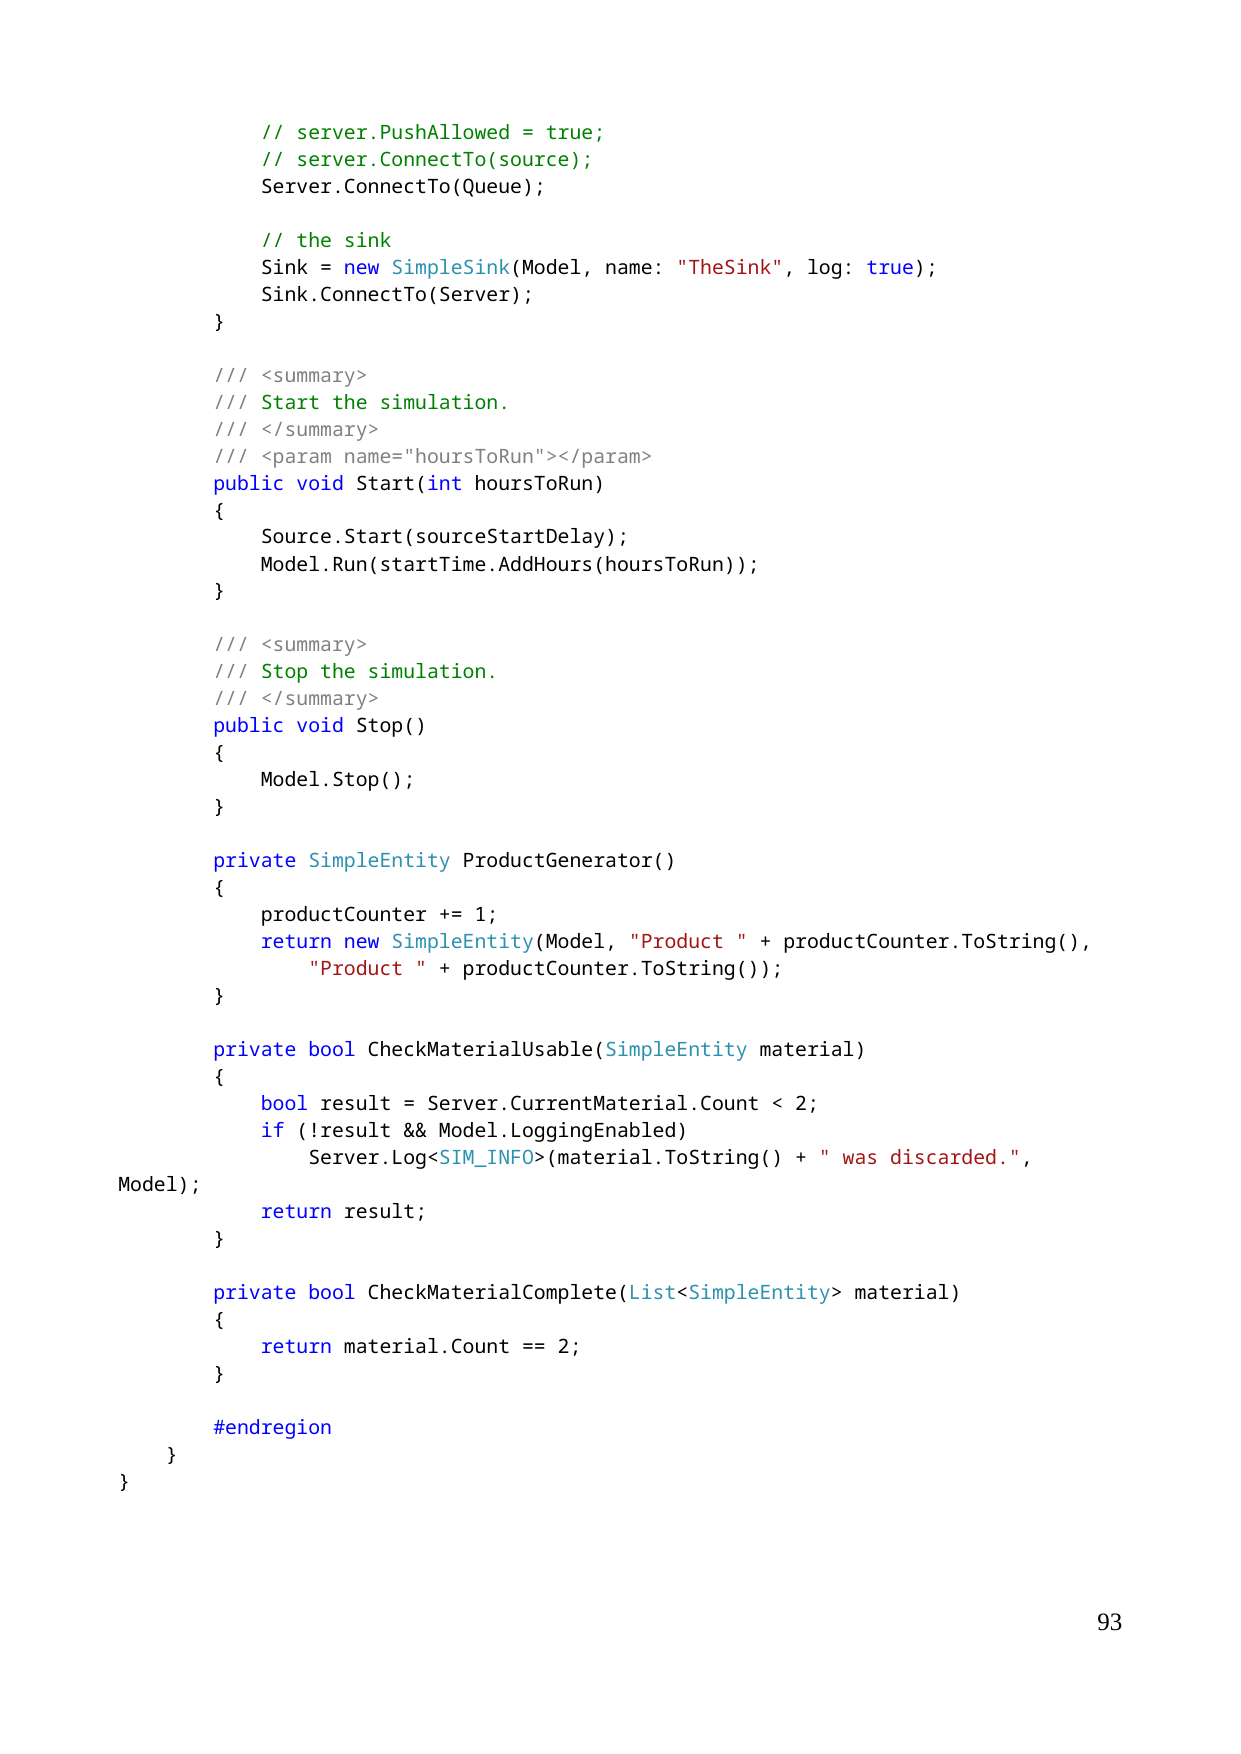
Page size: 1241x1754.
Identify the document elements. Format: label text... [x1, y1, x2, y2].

text } [118, 1224, 1122, 1251]
text private SimpleEntity ProductGenerator() [118, 847, 1122, 873]
text { [118, 873, 1122, 901]
text return result; [118, 1197, 1122, 1224]
text Server.ConnectTo(Queue); [118, 172, 1122, 199]
text Model.Stop(); [118, 766, 1122, 793]
text } [118, 1359, 1122, 1386]
text if (!result && Model.LoggingEnabled) [118, 1116, 1122, 1143]
text /// <summary> [118, 631, 1122, 658]
text /// </summary> [118, 685, 1122, 712]
text { [118, 496, 1122, 523]
text } [118, 1467, 1122, 1494]
text } [118, 307, 1122, 334]
text Server.Log<SIM_INFO>(material.ToString() + " was discarded.", Model); [118, 1143, 1122, 1197]
text return new SimpleEntity(Model, "Product " + productCounter.ToString(), [118, 927, 1122, 954]
text } [118, 793, 1122, 819]
text /// </summary> [118, 415, 1122, 442]
text bool result = Server.CurrentMaterial.Count < 2; [118, 1089, 1122, 1116]
text "Product " + productCounter.ToString()); [118, 954, 1122, 981]
text private bool CheckMaterialUsable(SimpleEntity material) [118, 1035, 1122, 1062]
text /// <summary> [118, 361, 1122, 388]
text /// Stop the simulation. [118, 658, 1122, 685]
text /// Start the simulation. [118, 388, 1122, 415]
text } [118, 981, 1122, 1008]
text public void Stop() [118, 712, 1122, 739]
text Source.Start(sourceStartDelay); [118, 523, 1122, 550]
text private bool CheckMaterialComplete(List<SimpleEntity> material) [118, 1278, 1122, 1305]
text } [118, 1440, 1122, 1467]
text // server.ConnectTo(source); [118, 145, 1122, 172]
text productCounter += 1; [118, 901, 1122, 927]
text return material.Count == 2; [118, 1332, 1122, 1359]
text { [118, 739, 1122, 766]
text Model.Run(startTime.AddHours(hoursToRun)); [118, 550, 1122, 577]
text Sink = new SimpleSink(Model, name: "TheSink", log: true); [118, 253, 1122, 280]
text } [118, 577, 1122, 604]
text #endregion [118, 1413, 1122, 1440]
text // server.PushAllowed = true; [118, 118, 1122, 145]
text // the sink [118, 226, 1122, 253]
text Sink.ConnectTo(Server); [118, 280, 1122, 307]
text { [118, 1062, 1122, 1089]
text /// <param name="hoursToRun"></param> [118, 442, 1122, 469]
text public void Start(int hoursToRun) [118, 469, 1122, 496]
text { [118, 1305, 1122, 1332]
